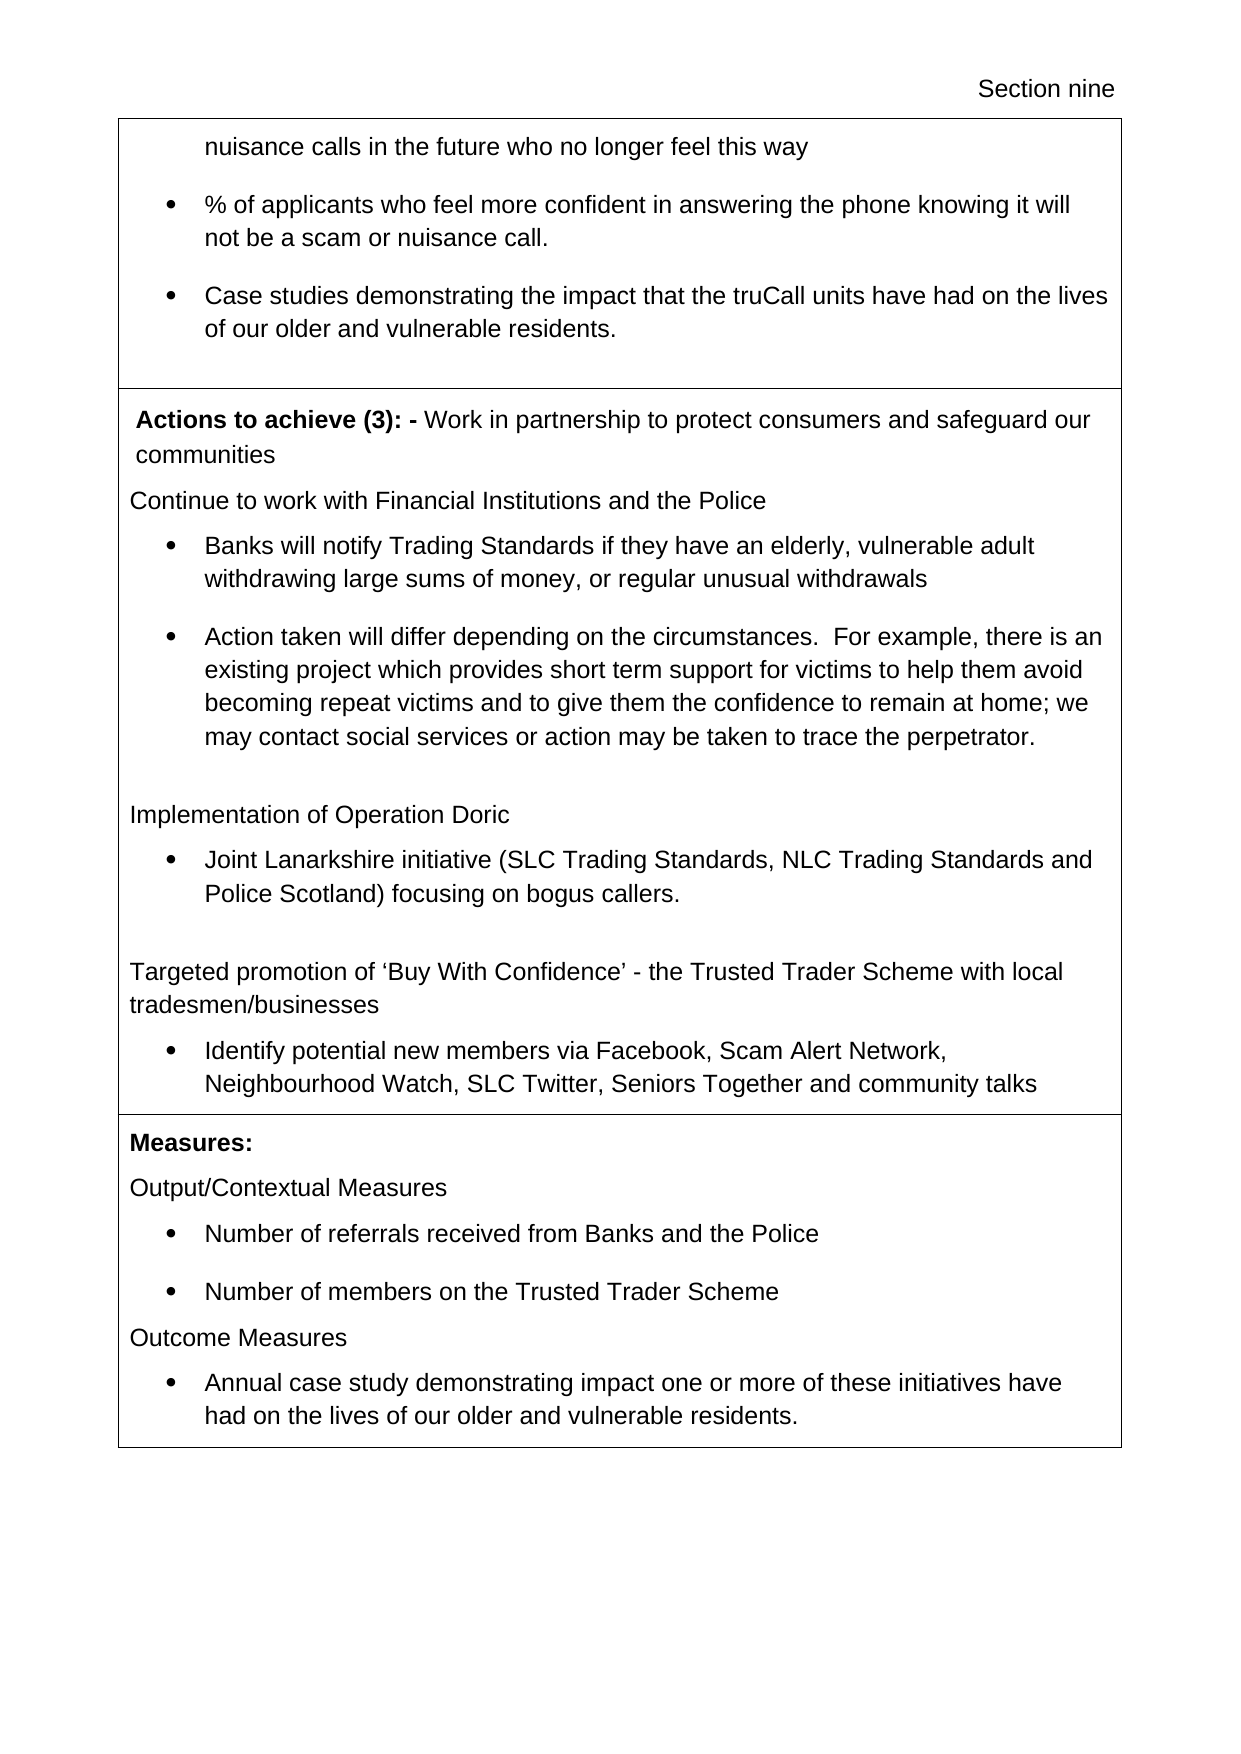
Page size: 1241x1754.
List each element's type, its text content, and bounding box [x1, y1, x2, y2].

table_cell Measures: Output/Contextual Measures Number of referrals received from Banks and the Police Number of members on the Trusted Trader Scheme Outcome Measures Annual case study demonstrating impact one or more of these initiatives have had on the lives of our older and vulnerable residents. [119, 1115, 1121, 1447]
table_cell nuisance calls in the future who no longer feel this way % of applicants who feel more confident in answering the phone knowing it will not be a scam or nuisance call. Case studies demonstrating the impact that the truCall units have had on the lives of our older and vulnerable residents. [119, 119, 1121, 388]
table_cell Actions to achieve (3): - Work in partnership to protect consumers and safeguard our communities Continue to work with Financial Institutions and the Police Banks will notify Trading Standards if they have an elderly, vulnerable adult withdrawing large sums of money, or regular unusual withdrawals Action taken will differ depending on the circumstances. For example, there is an existing project which provides short term support for victims to help them avoid becoming repeat victims and to give them the confidence to remain at home; we may contact social services or action may be taken to trace the perpetrator. Implementation of Operation Doric Joint Lanarkshire initiative (SLC Trading Standards, NLC Trading Standards and Police Scotland) focusing on bogus callers. Targeted promotion of ‘Buy With Confidence’ - the Trusted Trader Scheme with local tradesmen/businesses Identify potential new members via Facebook, Scam Alert Network, Neighbourhood Watch, SLC Twitter, Seniors Together and community talks [119, 389, 1121, 1114]
